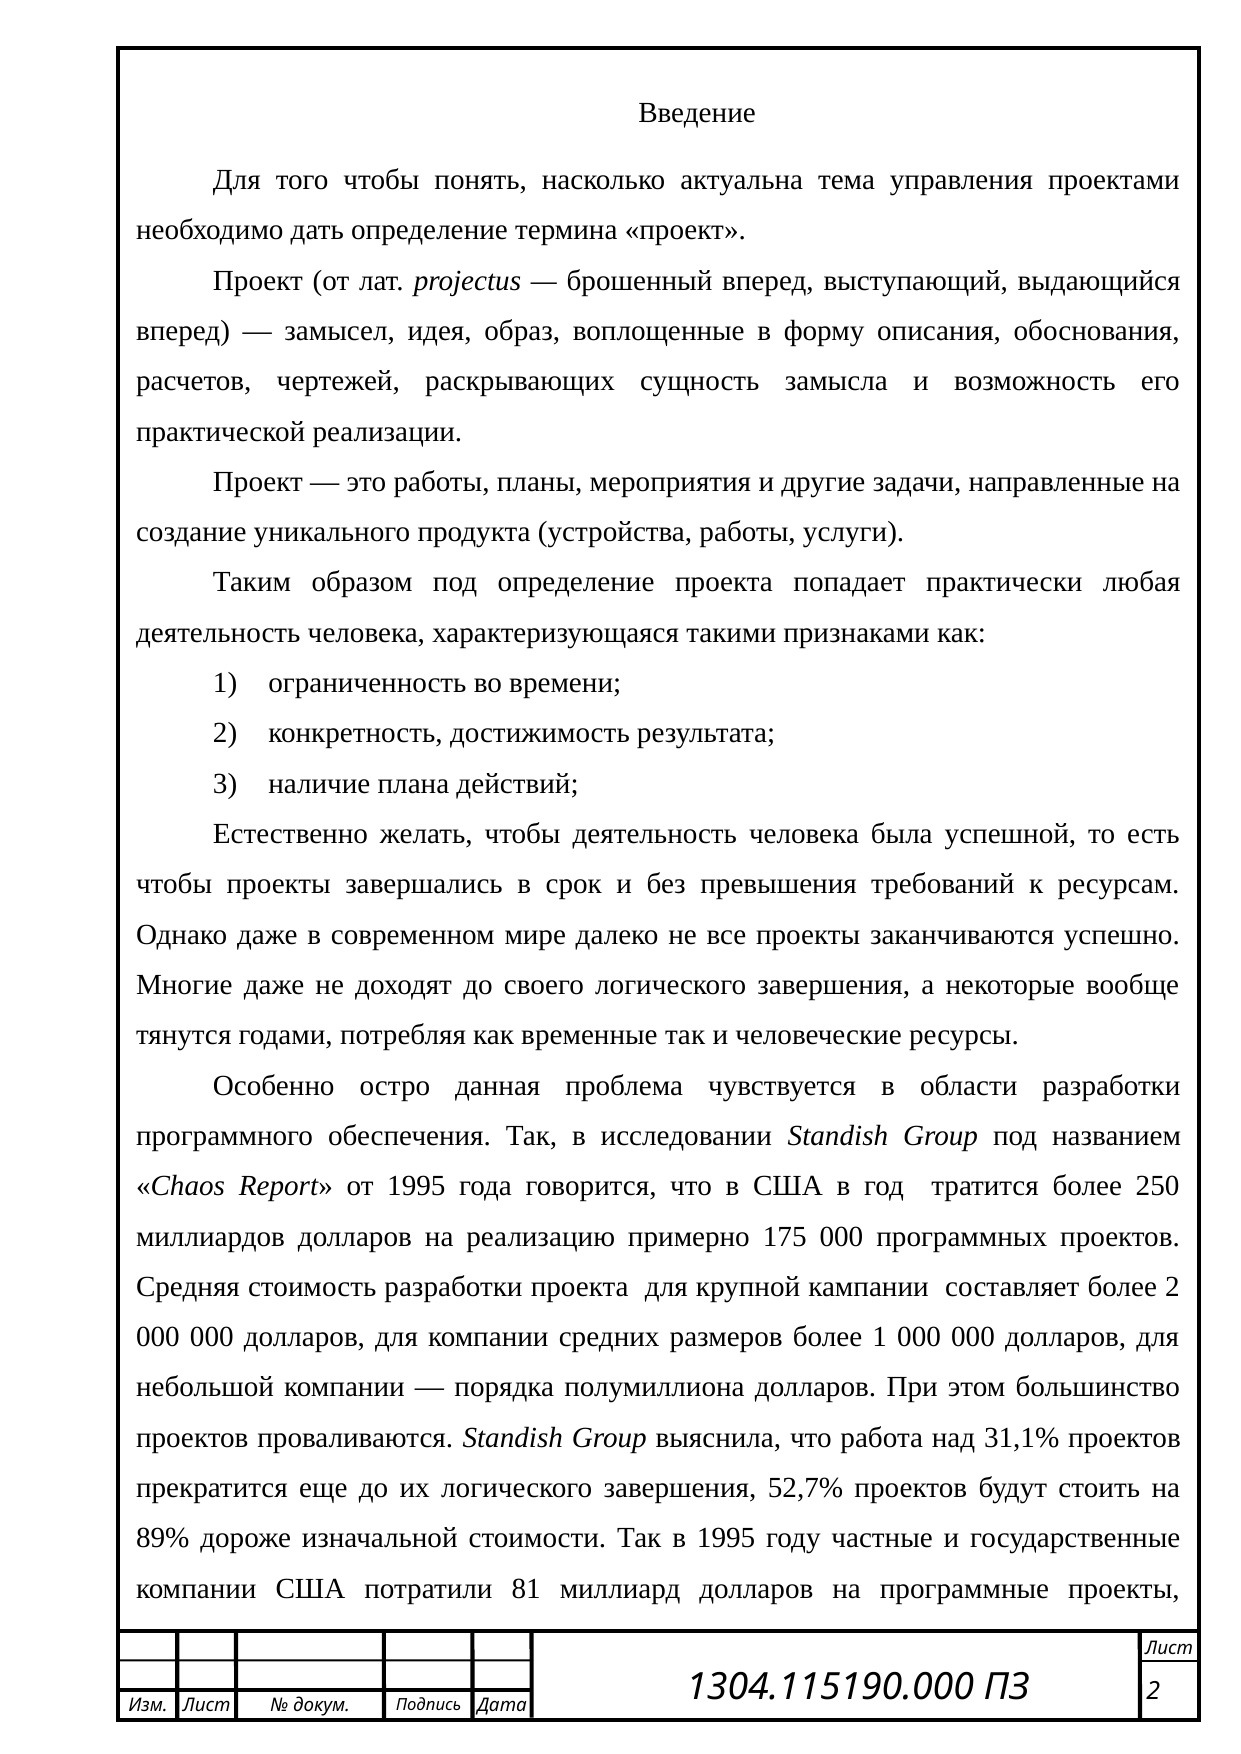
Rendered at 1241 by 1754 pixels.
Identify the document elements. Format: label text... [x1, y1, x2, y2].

list ограниченность во времени; [136, 665, 1181, 699]
list наличие плана действий; [136, 766, 1181, 799]
text Проект — это работы, планы, мероприятия и другие задачи, направленные на создание уникального продукта (устройства, работы, услуги). [136, 464, 1181, 548]
text Естественно желать, чтобы деятельность человека была успешной, то есть чтобы проекты завершались в срок и без превышения требований к ресурсам. Однако даже в современном мире далеко не все проекты заканчиваются успешно. Многие даже не доходят до своего логического завершения, а некоторые вообще тянутся годами, потребляя как временные так и человеческие ресурсы. [136, 816, 1181, 1051]
text Для того чтобы понять, насколько актуальна тема управления проектами необходимо дать определение термина «проект». [136, 162, 1181, 246]
text Проект (от лат. projectus — брошенный вперед, выступающий, выдающийся вперед) — замысел, идея, образ, воплощенные в форму описания, обоснования, расчетов, чертежей, раскрывающих сущность замысла и возможность его практической реализации. [136, 263, 1181, 447]
text Введение [136, 95, 1181, 128]
text Таким образом под определение проекта попадает практически любая деятельность человека, характеризующаяся такими признаками как: [136, 564, 1181, 648]
list конкретность, достижимость результата; [136, 716, 1181, 749]
text Особенно остро данная проблема чувствуется в области разработки программного обеспечения. Так, в исследовании Standish Group под названием «Chaos Report» от 1995 года говорится, что в США в год тратится более 250 миллиардов долларов на реализацию примерно 175 000 программных проектов. Средняя стоимость разработки проекта для крупной кампании составляет более 2 000 000 долларов, для компании средних размеров более 1 000 000 долларов, для небольшой компании — порядка полумиллиона долларов. При этом большинство проектов проваливаются. Standish Group выяснила, что работа над 31,1% проектов прекратится еще до их логического завершения, 52,7% проектов будут стоить на 89% дороже изначальной стоимости. Так в 1995 году частные и государственные компании США потратили 81 миллиард долларов на программные проекты, [136, 1068, 1181, 1604]
